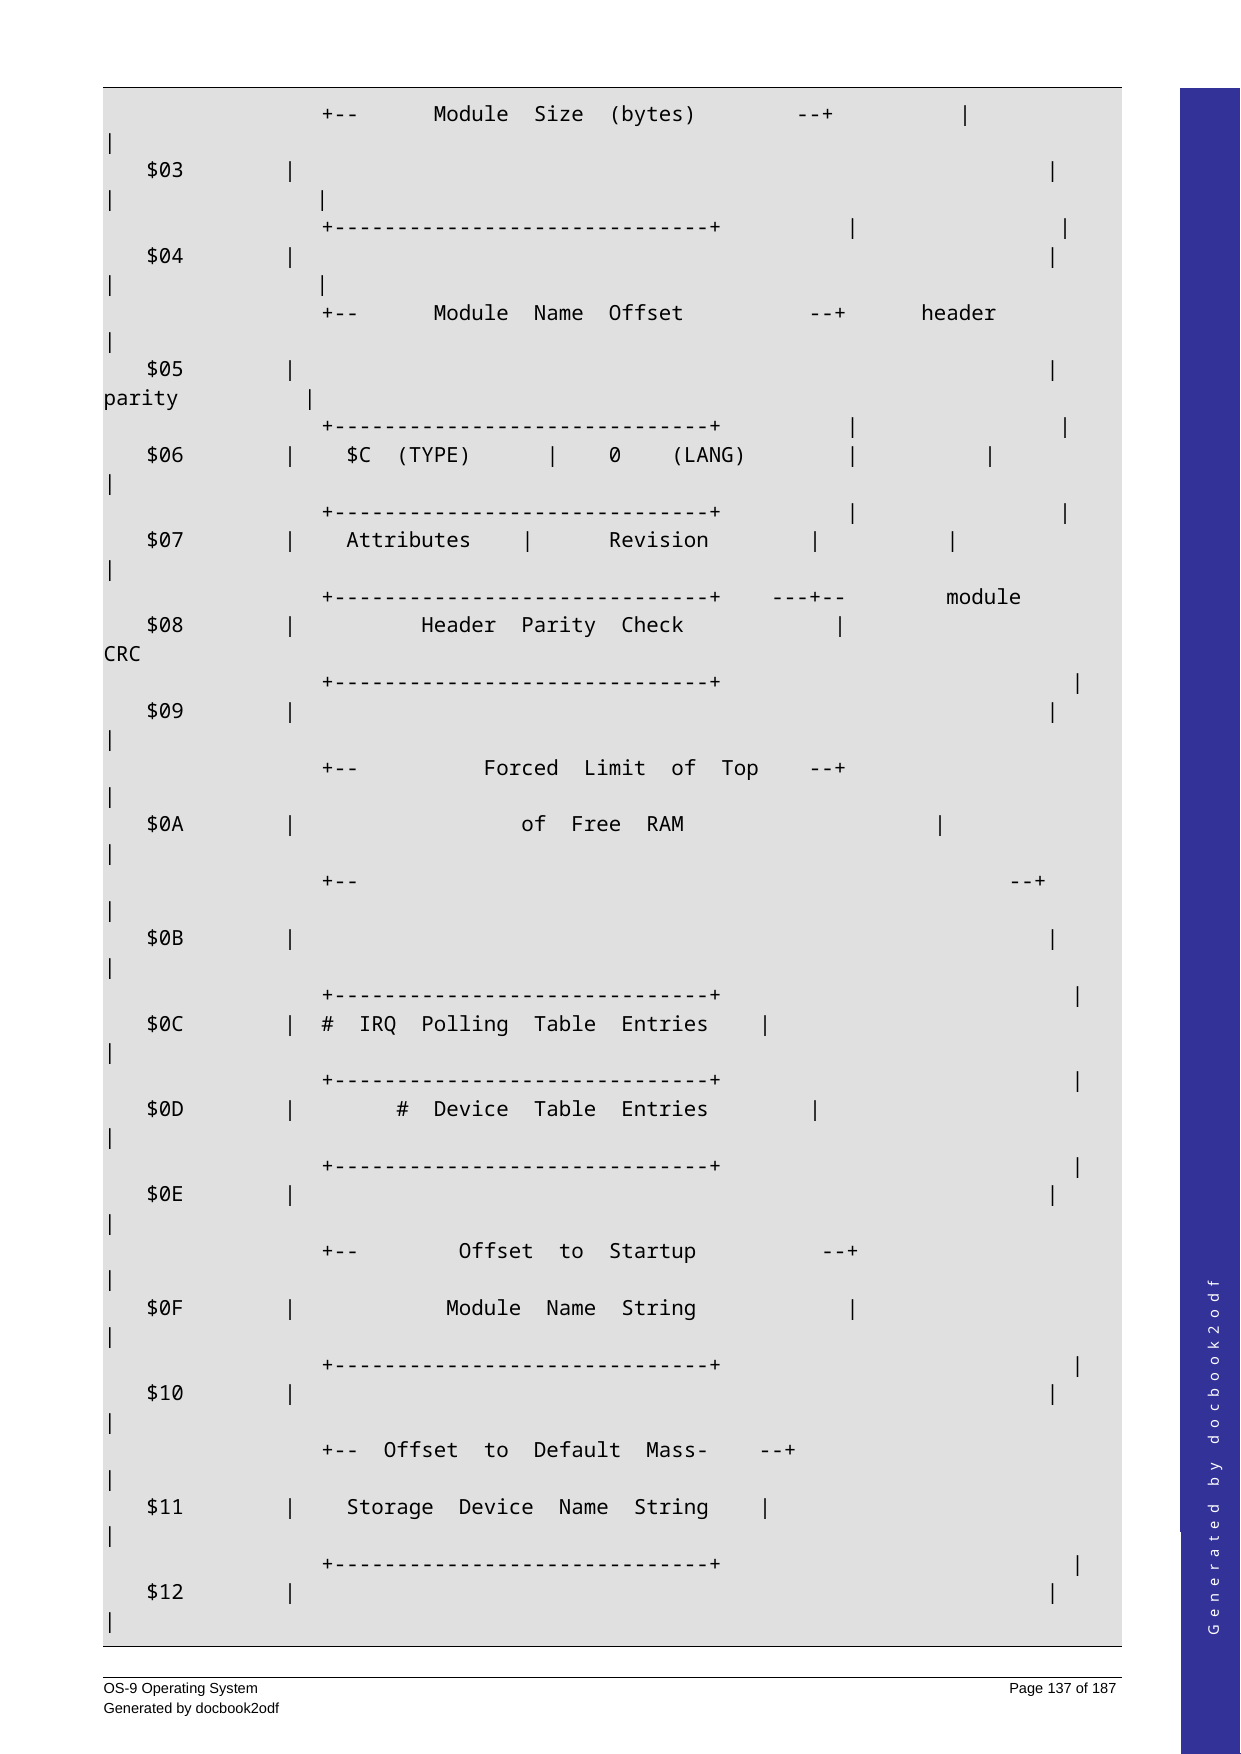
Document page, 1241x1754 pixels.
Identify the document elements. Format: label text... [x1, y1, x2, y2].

text +------------------------------+ | [103, 1066, 1122, 1094]
text $03 | | | | [103, 156, 1122, 212]
text $12 | | | [103, 1566, 1122, 1646]
text +-- Module Name Offset --+ header | [103, 298, 1122, 354]
text +-- Forced Limit of Top --+ | [103, 753, 1122, 809]
text +-- Offset to Default Mass- --+ | [103, 1435, 1122, 1492]
text $0C | # IRQ Polling Table Entries | | [103, 1009, 1122, 1066]
text $06 | $C (TYPE) | 0 (LANG) | | | [103, 440, 1122, 497]
text $0A | of Free RAM | | [103, 809, 1122, 866]
text +------------------------------+ | [103, 1549, 1122, 1566]
text $0D | # Device Table Entries | | [103, 1094, 1122, 1151]
text +------------------------------+ | [103, 1350, 1122, 1378]
text +-- Module Size (bytes) --+ | | [103, 88, 1122, 156]
text $10 | | | [103, 1378, 1122, 1435]
text +------------------------------+ | | [103, 212, 1122, 241]
text $09 | | | [103, 696, 1122, 753]
text +------------------------------+ | | [103, 497, 1122, 525]
text $04 | | | | [103, 241, 1122, 298]
text +------------------------------+ | [103, 980, 1122, 1009]
text +------------------------------+ | | [103, 411, 1122, 440]
text $11 | Storage Device Name String | | [103, 1492, 1122, 1549]
text $0B | | | [103, 923, 1122, 980]
text $0F | Module Name String | | [103, 1293, 1122, 1350]
text +------------------------------+ | [103, 1151, 1122, 1179]
text +------------------------------+ | [103, 667, 1122, 696]
text +------------------------------+ ---+-- module [103, 582, 1122, 611]
text $0E | | | [103, 1179, 1122, 1236]
text $07 | Attributes | Revision | | | [103, 525, 1122, 582]
text $08 | Header Parity Check | CRC [103, 611, 1122, 667]
text +-- Offset to Startup --+ | [103, 1236, 1122, 1293]
text $05 | | parity | [103, 354, 1122, 411]
text +-- --+ | [103, 866, 1122, 923]
